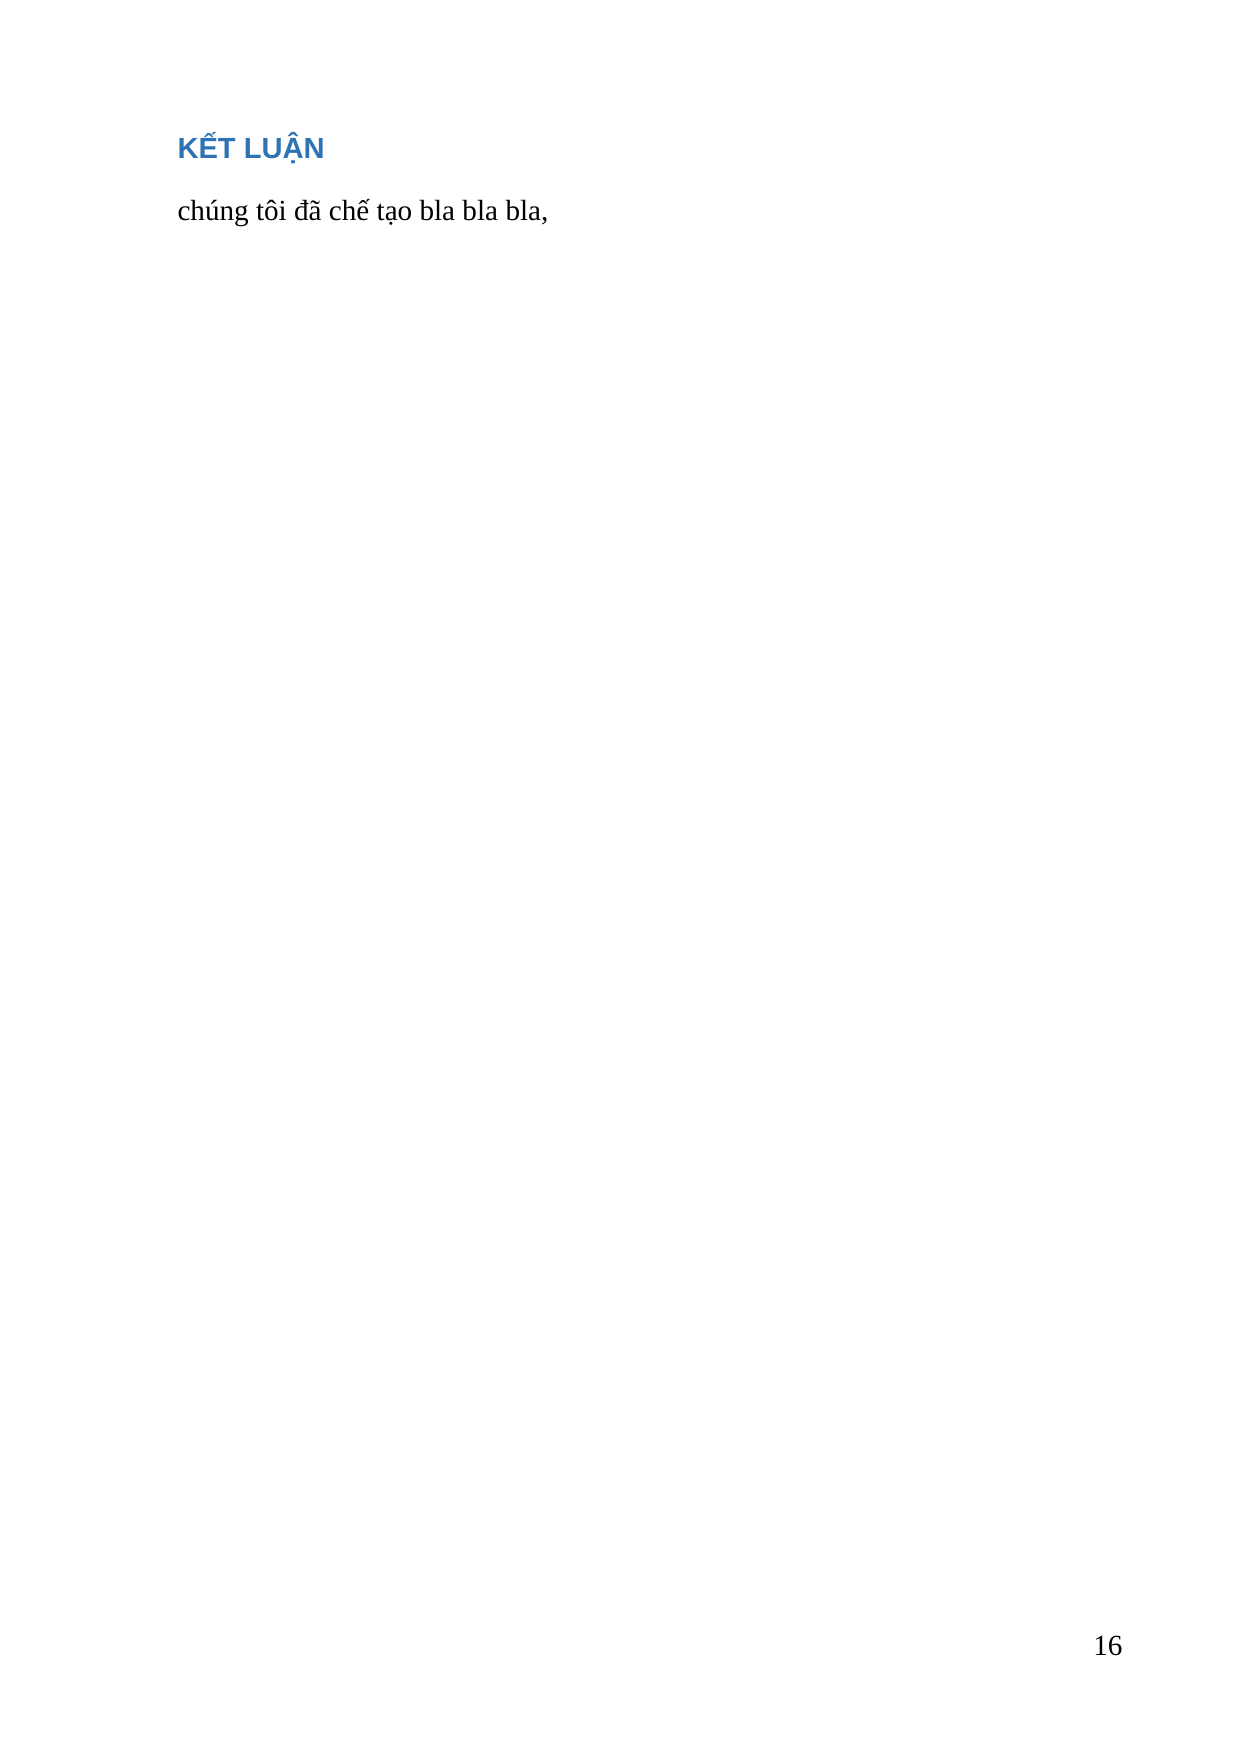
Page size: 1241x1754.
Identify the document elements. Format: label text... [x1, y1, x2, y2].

text chúng tôi đã chế tạo bla bla bla, [177, 193, 1122, 227]
subtitle KẾT LUẬN [177, 131, 1122, 164]
